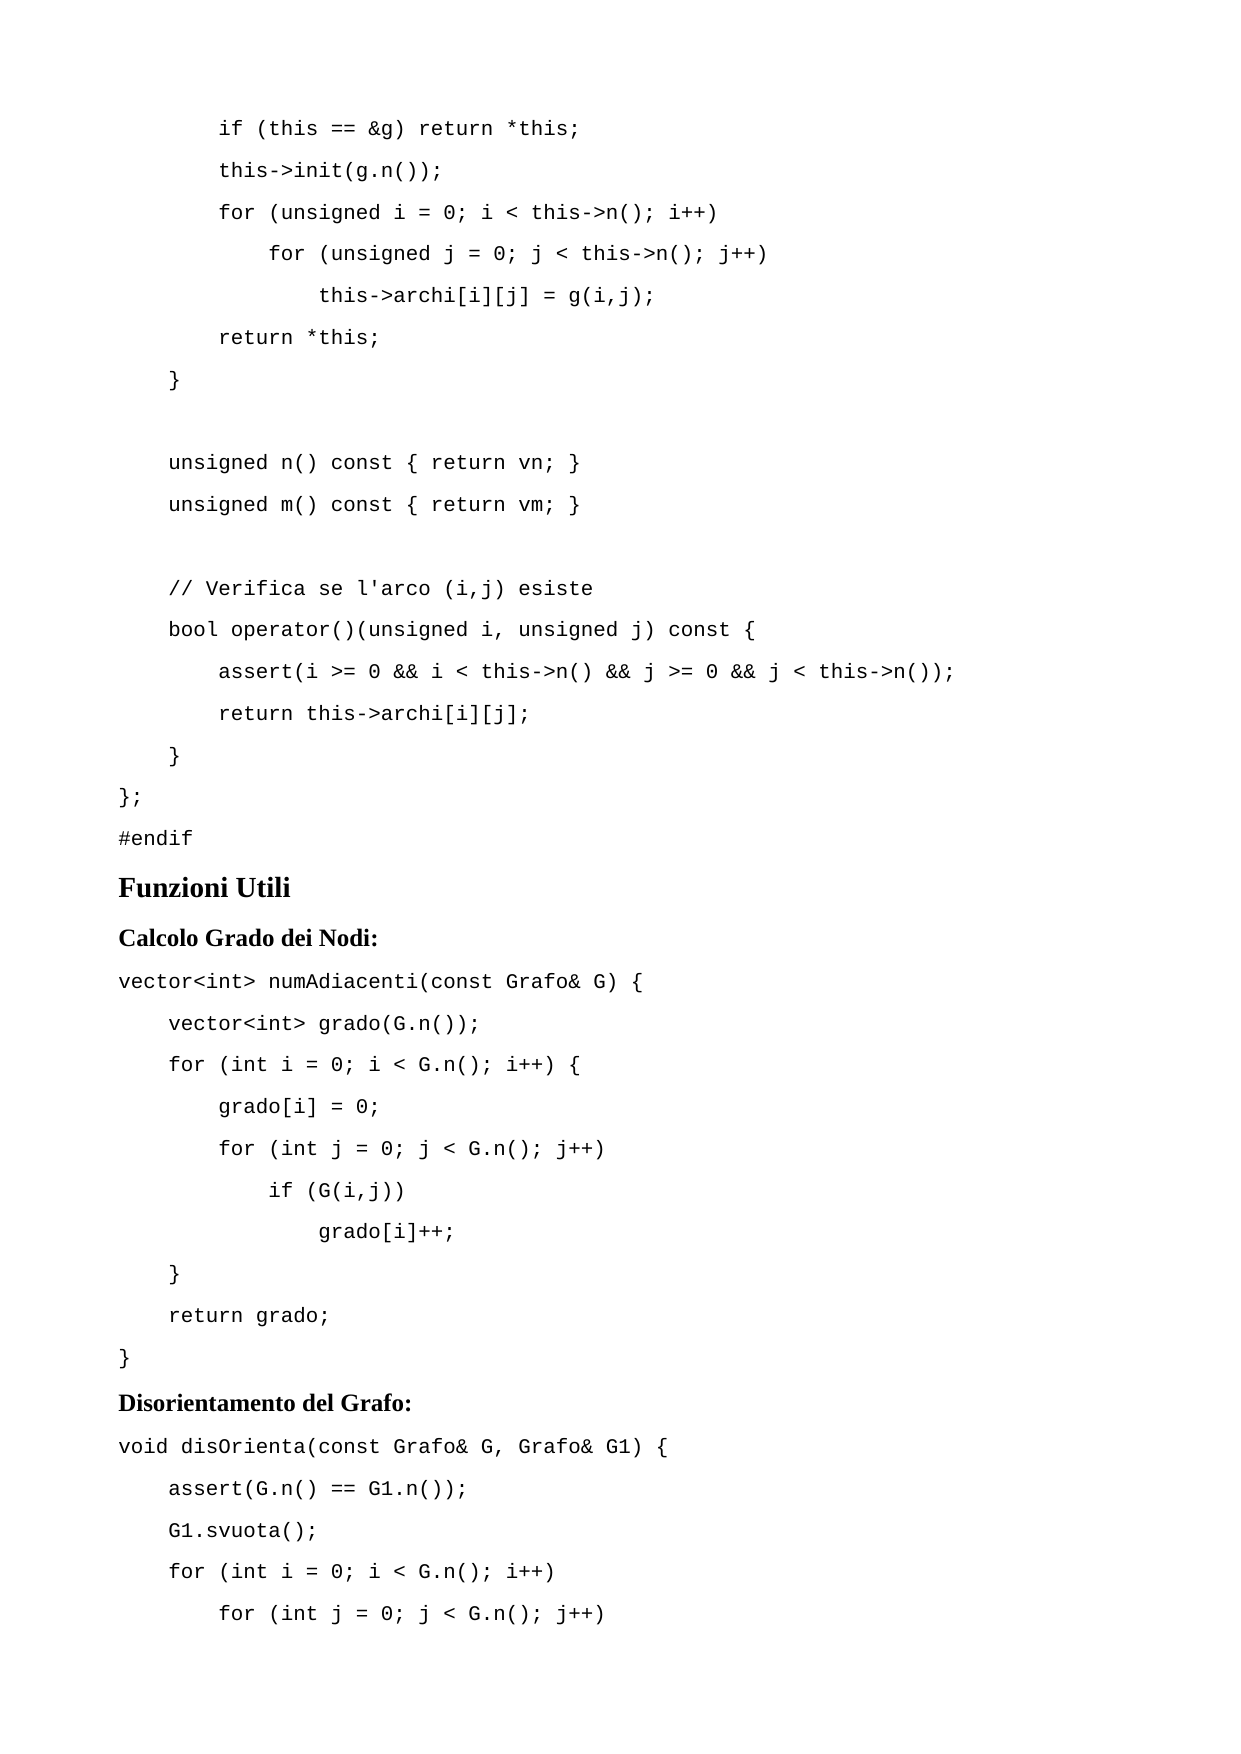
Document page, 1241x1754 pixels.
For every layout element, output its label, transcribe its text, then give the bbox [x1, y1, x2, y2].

text vector<int> numAdiacenti(const Grafo& G) { [118, 971, 1122, 994]
text return grado; [118, 1305, 1122, 1328]
text this->init(g.n()); [118, 160, 1122, 183]
text assert(i >= 0 && i < this->n() && j >= 0 && j < this->n()); [118, 661, 1122, 685]
text assert(G.n() == G1.n()); [118, 1478, 1122, 1501]
subtitle Funzioni Utili [118, 870, 1122, 903]
text G1.svuota(); [118, 1519, 1122, 1543]
text if (G(i,j)) [118, 1179, 1122, 1203]
text if (this == &g) return *this; [118, 118, 1122, 142]
text // Verifica se l'arco (i,j) esiste [118, 578, 1122, 601]
text }; [118, 786, 1122, 810]
text Calcolo Grado dei Nodi: [118, 923, 1122, 952]
text return *this; [118, 327, 1122, 351]
text } [118, 745, 1122, 768]
text #endif [118, 828, 1122, 852]
text unsigned n() const { return vn; } [118, 452, 1122, 476]
text void disOrienta(const Grafo& G, Grafo& G1) { [118, 1436, 1122, 1460]
text for (int j = 0; j < G.n(); j++) [118, 1138, 1122, 1161]
text bool operator()(unsigned i, unsigned j) const { [118, 619, 1122, 643]
text unsigned m() const { return vm; } [118, 494, 1122, 518]
text this->archi[i][j] = g(i,j); [118, 285, 1122, 309]
text vector<int> grado(G.n()); [118, 1012, 1122, 1036]
text } [118, 369, 1122, 392]
text } [118, 1263, 1122, 1287]
text for (unsigned i = 0; i < this->n(); i++) [118, 202, 1122, 225]
text grado[i] = 0; [118, 1096, 1122, 1120]
text Disorientamento del Grafo: [118, 1388, 1122, 1417]
text for (int i = 0; i < G.n(); i++) [118, 1561, 1122, 1585]
text for (unsigned j = 0; j < this->n(); j++) [118, 243, 1122, 267]
text } [118, 1347, 1122, 1370]
text return this->archi[i][j]; [118, 703, 1122, 727]
text grado[i]++; [118, 1221, 1122, 1245]
text for (int i = 0; i < G.n(); i++) { [118, 1054, 1122, 1078]
text for (int j = 0; j < G.n(); j++) [118, 1603, 1122, 1627]
